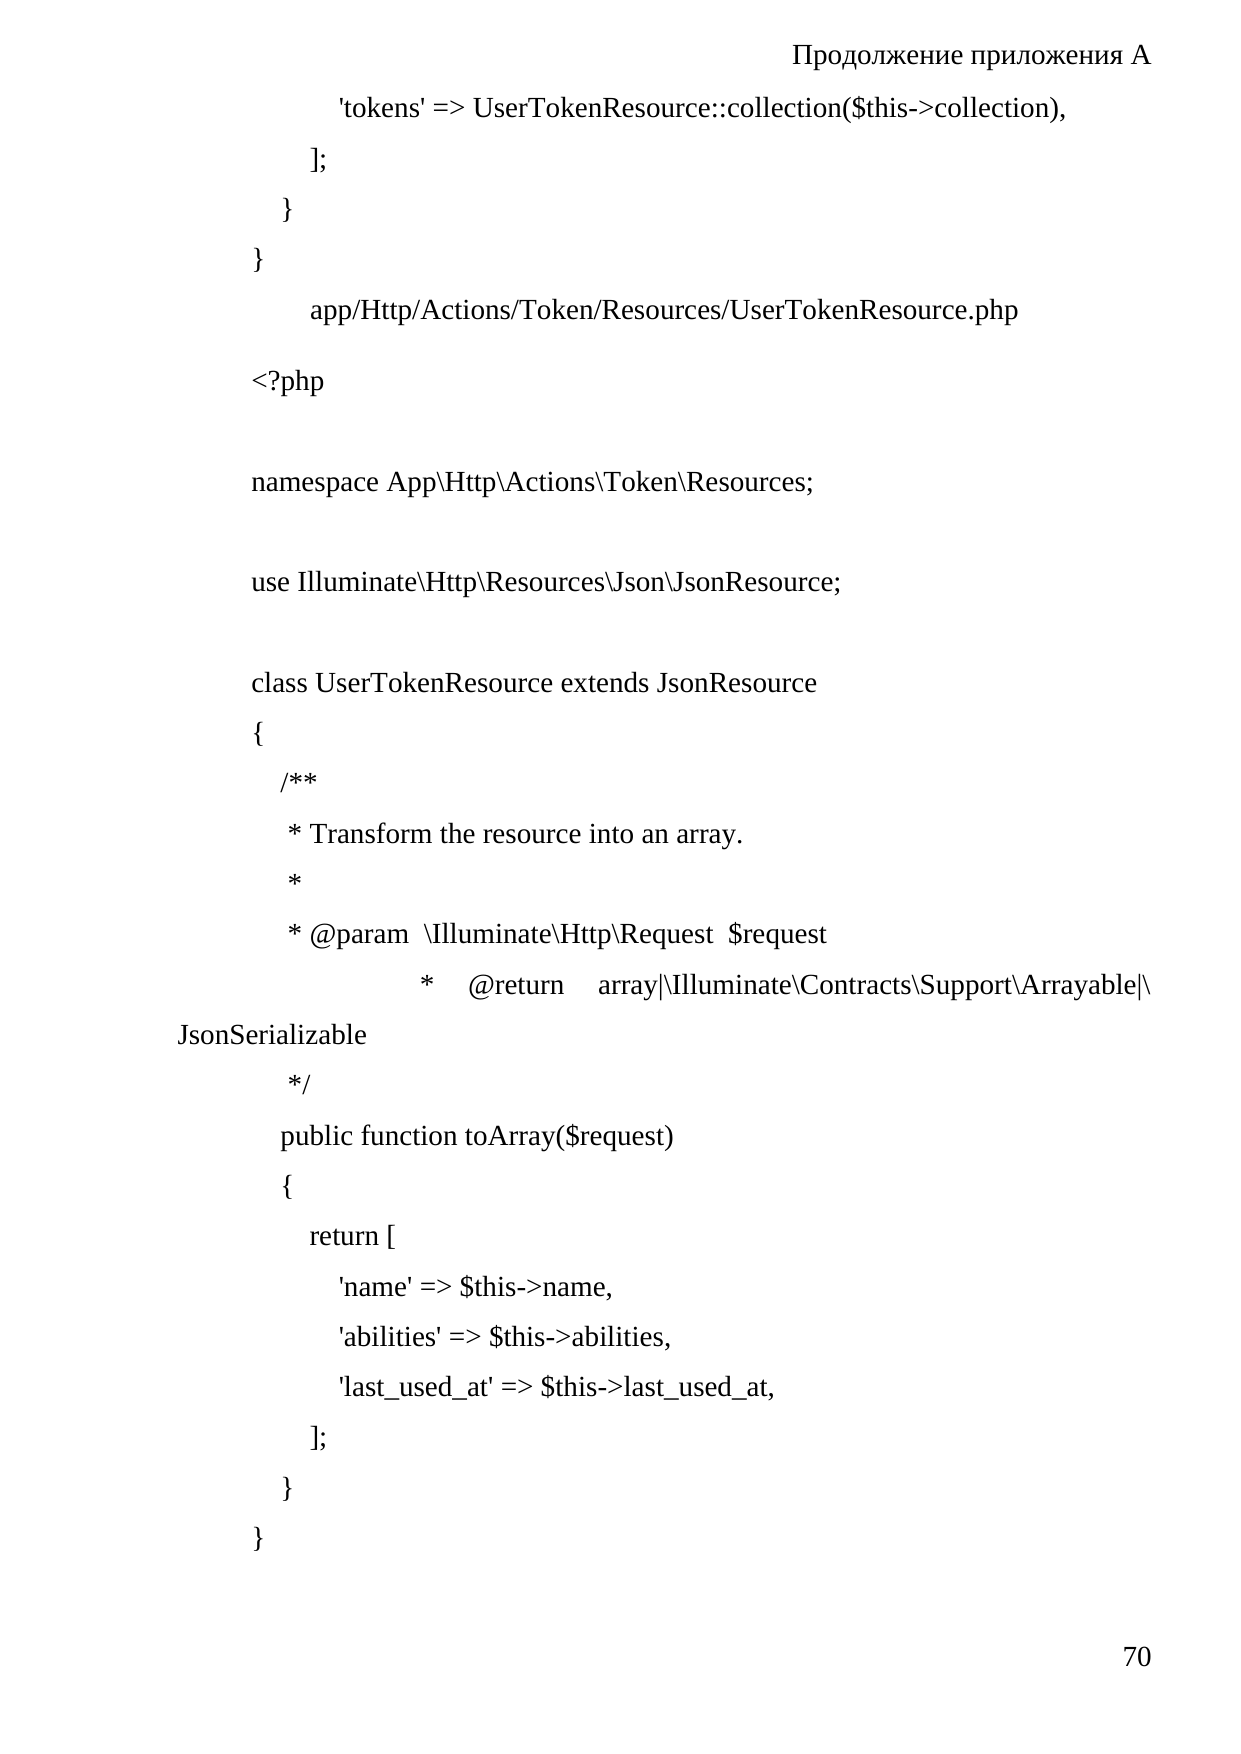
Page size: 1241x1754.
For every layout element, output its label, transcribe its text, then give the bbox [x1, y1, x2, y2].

text 'abilities' => $this->abilities, [177, 1319, 1152, 1352]
text ]; [177, 141, 1152, 174]
text } [177, 242, 1152, 275]
text { [177, 715, 1152, 749]
text /** [177, 766, 1152, 799]
text 'tokens' => UserTokenResource::collection($this->collection), [177, 91, 1152, 124]
text use Illuminate\Http\Resources\Json\JsonResource; [177, 564, 1152, 598]
text public function toArray($request) [177, 1118, 1152, 1151]
text namespace App\Http\Actions\Token\Resources; [177, 464, 1152, 497]
text { [177, 1168, 1152, 1202]
text <?php [177, 363, 1152, 397]
text 'name' => $this->name, [177, 1269, 1152, 1302]
text * [177, 866, 1152, 900]
text return [ [177, 1218, 1152, 1252]
text * Transform the resource into an array. [177, 816, 1152, 849]
text } [177, 191, 1152, 225]
text */ [177, 1067, 1152, 1101]
text ]; [177, 1419, 1152, 1453]
text class UserTokenResource extends JsonResource [177, 665, 1152, 698]
text 'last_used_at' => $this->last_used_at, [177, 1369, 1152, 1403]
subtitle app/Http/Actions/Token/Resources/UserTokenResource.php [177, 292, 1152, 325]
text } [177, 1520, 1152, 1554]
text } [177, 1470, 1152, 1503]
text * @return array|\Illuminate\Contracts\Support\Arrayable|\JsonSerializable [177, 967, 1152, 1051]
text * @param \Illuminate\Http\Request $request [177, 916, 1152, 950]
